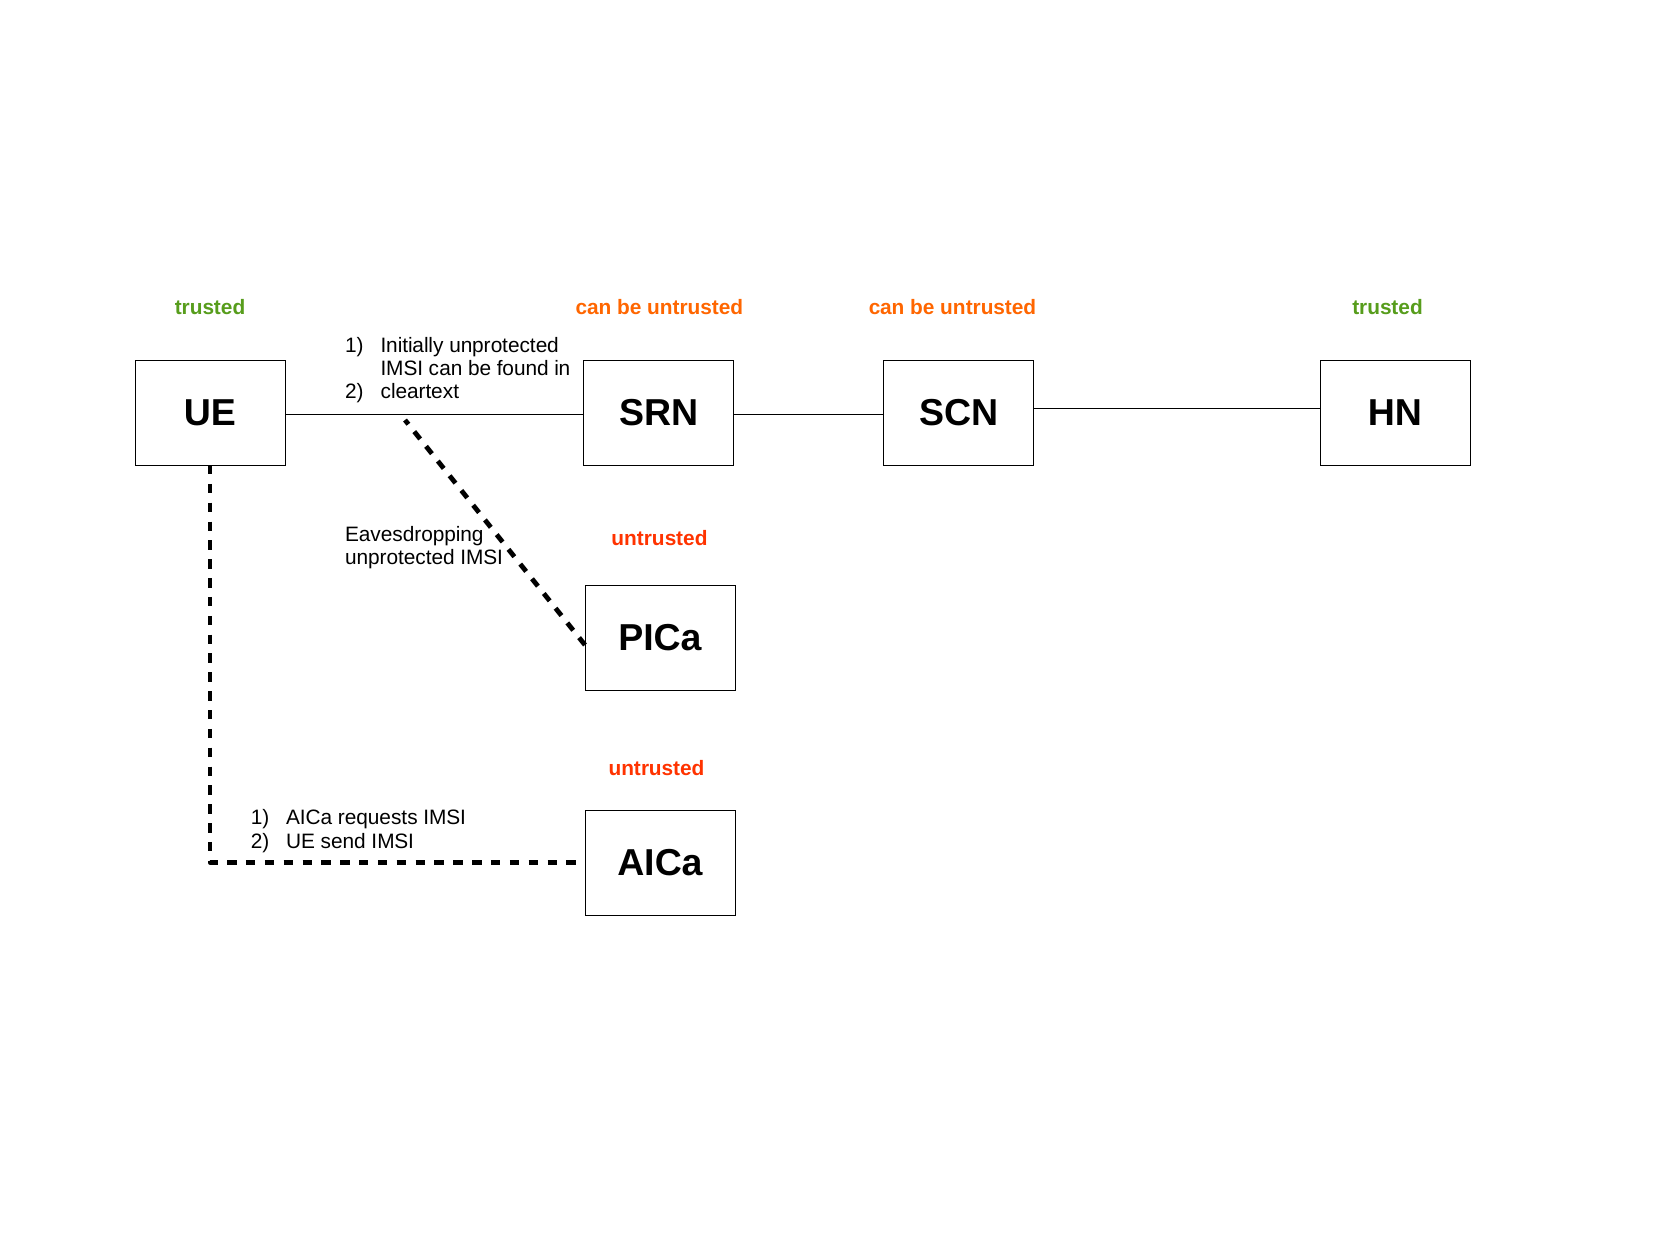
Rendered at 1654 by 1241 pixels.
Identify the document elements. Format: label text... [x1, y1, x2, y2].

text_box untrusted [583, 745, 730, 791]
text_box SRN [583, 360, 734, 466]
text_box trusted [1320, 285, 1456, 331]
text_box AICa requests IMSI UE send IMSI [235, 769, 431, 890]
text_box PICa [585, 585, 736, 691]
text_box Initially unprotected IMSI can be found in cleartext [330, 308, 526, 429]
text_box SCN [883, 360, 1034, 466]
text_box untrusted [583, 515, 736, 561]
text_box HN [1320, 360, 1471, 466]
text_box UE [135, 360, 286, 466]
text_box can be untrusted [583, 285, 736, 331]
text_box AICa [585, 810, 736, 916]
text_box Eavesdropping unprotected IMSI [330, 485, 526, 606]
text_box can be untrusted [885, 285, 1021, 331]
text_box trusted [135, 285, 286, 331]
